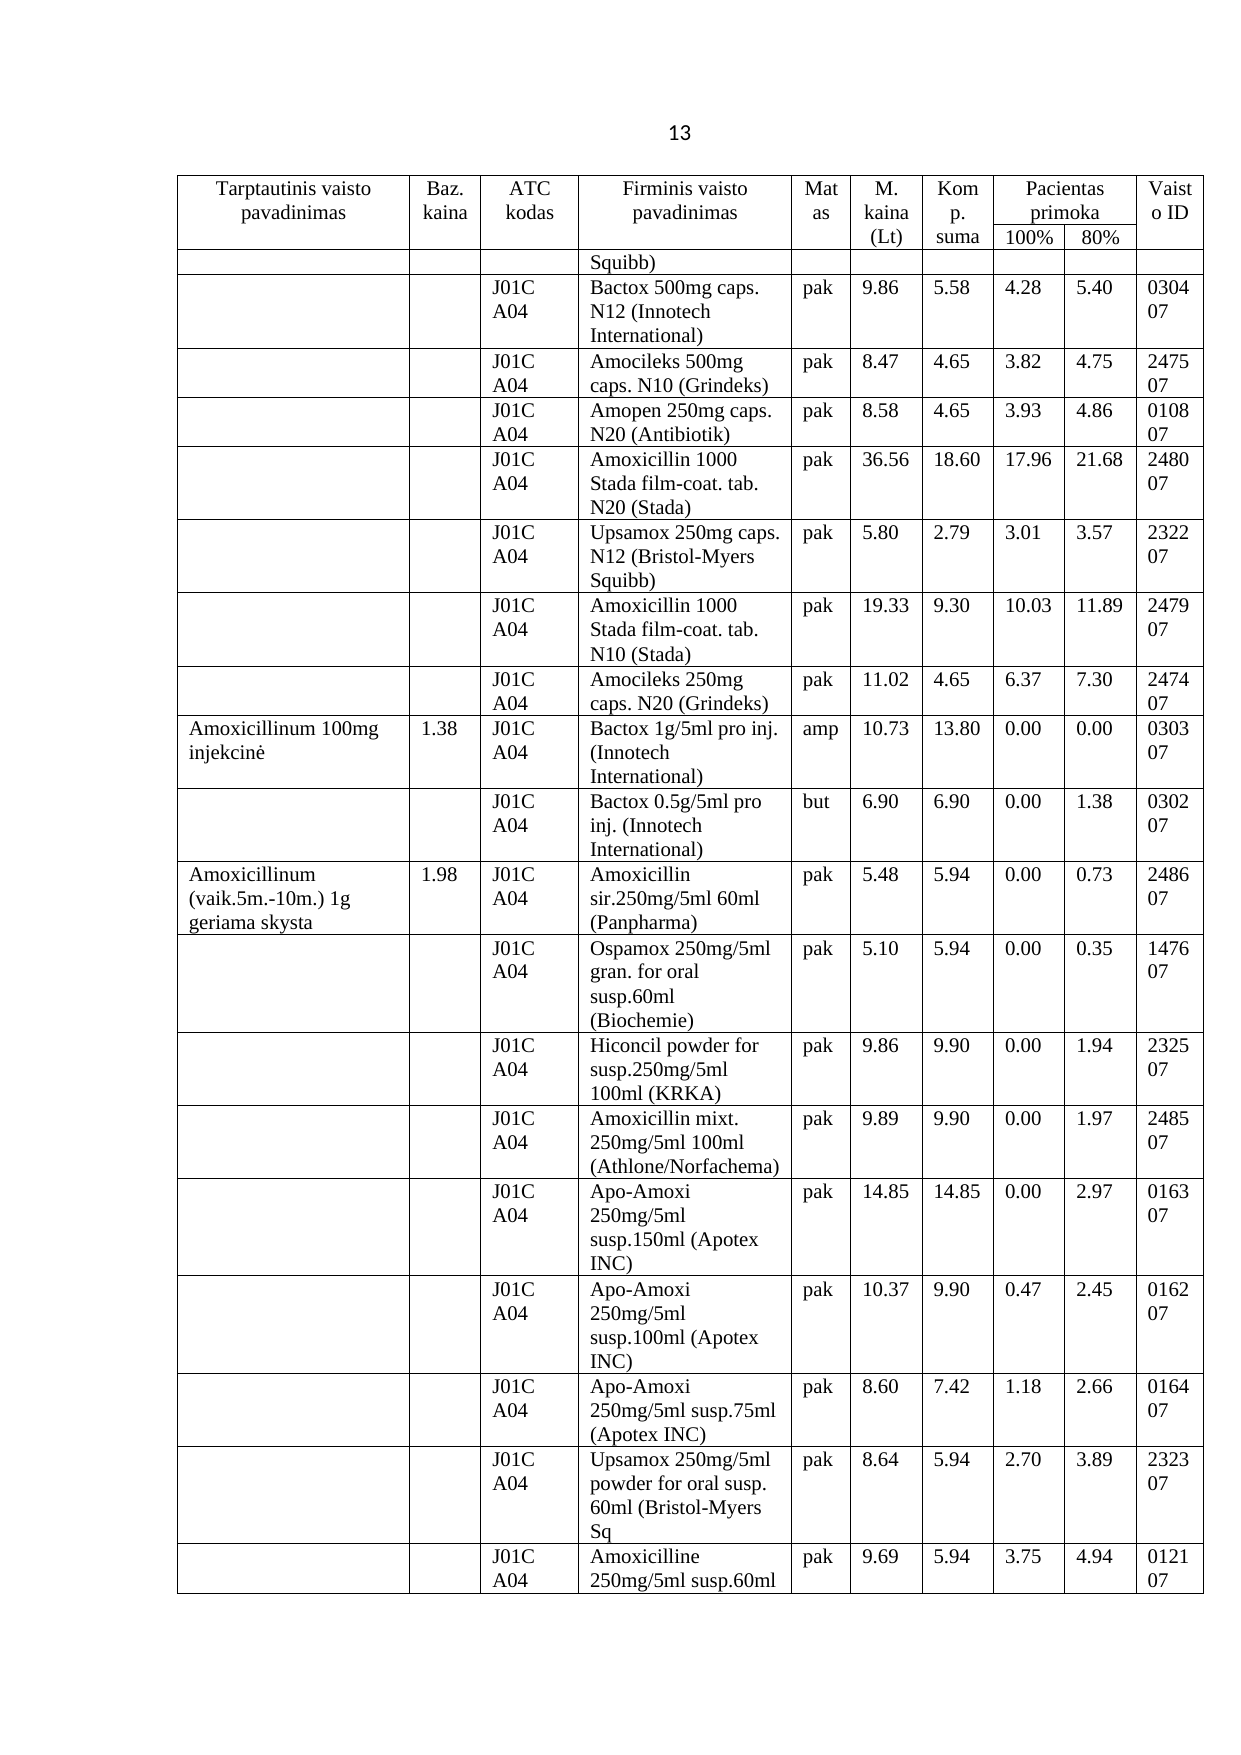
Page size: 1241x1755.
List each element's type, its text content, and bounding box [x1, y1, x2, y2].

table_cell 5.58 [923, 250, 993, 274]
table_cell 232507 [1137, 1033, 1203, 1105]
table_cell Bactox 1g/5ml pro inj.(Innotech International) [579, 716, 791, 788]
table_cell 0.00 [1065, 716, 1136, 788]
table_cell 1.97 [1065, 1106, 1136, 1178]
table_cell J01C A04 [481, 1179, 578, 1275]
table_cell 8.60 [851, 1374, 922, 1446]
table_cell 80% [1065, 225, 1136, 249]
table_cell 248507 [1137, 1106, 1203, 1178]
table_cell pak [792, 667, 850, 715]
table_cell 3.82 [994, 349, 1064, 397]
table_cell 010807 [1137, 398, 1203, 446]
table_cell [410, 593, 480, 666]
table_cell [178, 593, 409, 666]
table_cell 012107 [1137, 1544, 1203, 1592]
table_cell 9.89 [851, 1106, 922, 1178]
table_cell 5.94 [923, 862, 993, 934]
table_cell 5.10 [851, 935, 922, 1032]
table_cell [410, 789, 480, 861]
table_cell J01C A04 [481, 1276, 578, 1373]
table_cell 14.85 [851, 1179, 922, 1275]
table_cell [178, 1179, 409, 1275]
table_cell 4.28 [994, 275, 1064, 347]
table_cell pak [792, 1179, 850, 1275]
table_cell J01C A04 [481, 1544, 578, 1592]
table_cell 14.85 [923, 1179, 993, 1275]
table_cell 248607 [1137, 862, 1203, 934]
table_cell 10.37 [851, 1276, 922, 1373]
table_cell J01C A04 [481, 1106, 578, 1178]
table_cell 10.73 [851, 716, 922, 788]
table_cell 5.58 [923, 275, 993, 347]
table_cell 030407 [1137, 275, 1203, 347]
table_cell [178, 667, 409, 715]
table_cell [410, 398, 480, 446]
table_cell [178, 1447, 409, 1543]
table_cell 0.00 [994, 1106, 1064, 1178]
table_cell 030207 [1137, 789, 1203, 861]
table_cell 1.38 [1065, 789, 1136, 861]
table_cell Bactox 500mg caps. N12 (Innotech International) [579, 275, 791, 347]
table_cell Squibb) [579, 250, 791, 274]
table_cell 3.01 [994, 520, 1064, 592]
table_cell 016207 [1137, 1276, 1203, 1373]
table_cell 016407 [1137, 1374, 1203, 1446]
table_header Firminis vaisto pavadinimas [579, 176, 791, 249]
table_cell 3.89 [1065, 1447, 1136, 1543]
table_cell 21.68 [1065, 447, 1136, 519]
table_header Matas [792, 176, 850, 249]
table_cell 4.65 [923, 398, 993, 446]
table_cell 6.90 [851, 789, 922, 861]
table_cell J01C A04 [481, 593, 578, 666]
table_cell J01C A04 [481, 398, 578, 446]
table_cell 2.66 [1065, 1374, 1136, 1446]
table_cell 9.90 [923, 1033, 993, 1105]
table_cell Upsamox 250mg caps. N12 (Bristol-Myers Squibb) [579, 520, 791, 592]
table_cell Hiconcil powder for susp.250mg/5ml 100ml (KRKA) [579, 1033, 791, 1105]
table_cell [410, 667, 480, 715]
table_cell Apo-Amoxi 250mg/5ml susp.75ml (Apotex INC) [579, 1374, 791, 1446]
table_cell [410, 349, 480, 397]
table_cell 17.96 [994, 447, 1064, 519]
table_cell 3.75 [994, 1544, 1064, 1592]
table_header Tarptautinis vaisto pavadinimas [178, 176, 409, 249]
table_cell [178, 935, 409, 1032]
table_header Vaisto ID [1137, 176, 1203, 249]
table_cell [178, 1106, 409, 1178]
table_cell [1137, 250, 1203, 274]
table_header M. kaina (Lt) [851, 176, 922, 249]
table_cell pak [792, 1447, 850, 1543]
table_cell J01C A04 [481, 520, 578, 592]
table_cell Amocileks 500mg caps. N10 (Grindeks) [579, 349, 791, 397]
table_cell J01C A04 [481, 935, 578, 1032]
table_cell J01C A04 [481, 789, 578, 861]
table_cell 3.57 [1065, 520, 1136, 592]
table_cell [410, 250, 480, 274]
table_cell 0.35 [1065, 935, 1136, 1032]
table_cell pak [792, 447, 850, 519]
table_cell J01C A04 [481, 716, 578, 788]
table_cell 1.18 [994, 1374, 1064, 1446]
table_cell 11.02 [851, 667, 922, 715]
table_cell 8.47 [851, 349, 922, 397]
table_cell 5.94 [923, 1447, 993, 1543]
table_header ATC kodas [481, 176, 578, 249]
table_cell pak [792, 1276, 850, 1373]
table_cell Amoxicilline 250mg/5ml susp.60ml [579, 1544, 791, 1592]
table_cell [1065, 250, 1136, 274]
table_cell pak [792, 1033, 850, 1105]
table_cell 232207 [1137, 520, 1203, 592]
table_cell Apo-Amoxi 250mg/5ml susp.150ml (Apotex INC) [579, 1179, 791, 1275]
table_cell 9.86 [851, 1033, 922, 1105]
table_cell 3.93 [994, 398, 1064, 446]
table_cell [792, 250, 850, 274]
table_cell [481, 250, 578, 274]
table_cell 7.30 [1065, 667, 1136, 715]
table_cell [178, 1374, 409, 1446]
table_cell 8.58 [851, 398, 922, 446]
table_header Komp. suma (Lt) [923, 176, 993, 249]
table_cell J01C A04 [481, 1447, 578, 1543]
table_cell pak [792, 935, 850, 1032]
table_cell Amoxicillin 1000 Stada film-coat. tab. N20 (Stada) [579, 447, 791, 519]
table_cell Amoxicillin sir.250mg/5ml 60ml (Panpharma) [579, 862, 791, 934]
table_cell 248007 [1137, 447, 1203, 519]
table_cell 4.65 [923, 349, 993, 397]
table_cell Upsamox 250mg/5ml powder for oral susp. 60ml (Bristol-Myers Sq [579, 1447, 791, 1543]
table_cell 5.40 [1065, 275, 1136, 347]
table_cell 9.30 [923, 593, 993, 666]
table_cell pak [792, 862, 850, 934]
table_cell Amopen 250mg caps. N20 (Antibiotik) [579, 398, 791, 446]
table_cell 6.90 [923, 789, 993, 861]
table_cell pak [792, 1106, 850, 1178]
table_cell [178, 275, 409, 347]
table_cell 5.80 [851, 520, 922, 592]
table_cell 016307 [1137, 1179, 1203, 1275]
table_header Pacientas primoka [994, 176, 1136, 224]
table_cell 247507 [1137, 349, 1203, 397]
table_cell 100% [994, 225, 1064, 249]
table_cell [410, 1276, 480, 1373]
table_cell [410, 1106, 480, 1178]
table_cell pak [792, 1374, 850, 1446]
table_cell 2.45 [1065, 1276, 1136, 1373]
table_cell Amoxicillin mixt. 250mg/5ml 100ml (Athlone/Norfachema) [579, 1106, 791, 1178]
table_cell pak [792, 520, 850, 592]
table_cell 147607 [1137, 935, 1203, 1032]
table_cell pak [792, 398, 850, 446]
table_cell [851, 250, 922, 274]
table_cell pak [792, 593, 850, 666]
table_cell 232307 [1137, 1447, 1203, 1543]
table_cell 1.38 [410, 716, 480, 788]
table_cell Amoxicillin 1000 Stada film-coat. tab. N10 (Stada) [579, 593, 791, 666]
table_cell 1.94 [1065, 1033, 1136, 1105]
table_cell 19.33 [851, 593, 922, 666]
table_cell [410, 1447, 480, 1543]
table_cell [410, 1179, 480, 1275]
table_cell J01C A04 [481, 862, 578, 934]
table_cell [178, 1544, 409, 1592]
table_cell 9.86 [851, 275, 922, 347]
table_cell Apo-Amoxi 250mg/5ml susp.100ml (Apotex INC) [579, 1276, 791, 1373]
table_cell 2.79 [923, 520, 993, 592]
table_cell 6.37 [994, 667, 1064, 715]
table_cell [178, 349, 409, 397]
table_cell 7.42 [923, 1374, 993, 1446]
table_cell 0.00 [994, 862, 1064, 934]
table_cell 36.56 [851, 447, 922, 519]
table_cell J01C A04 [481, 667, 578, 715]
table_cell [178, 250, 409, 274]
table_cell 8.64 [851, 1447, 922, 1543]
table_cell 2.97 [1065, 1179, 1136, 1275]
table_cell pak [792, 349, 850, 397]
table_cell [178, 447, 409, 519]
table_cell 9.90 [923, 1276, 993, 1373]
table_cell [410, 447, 480, 519]
table_cell 2.70 [994, 1447, 1064, 1543]
table_cell 18.60 [923, 447, 993, 519]
table_cell Amoxicillinum 100mg injekcinė [178, 716, 409, 788]
table_cell 4.65 [923, 667, 993, 715]
table_cell 9.90 [923, 1106, 993, 1178]
table_cell J01C A04 [481, 447, 578, 519]
table_cell J01C A04 [481, 1033, 578, 1105]
table_cell 247407 [1137, 667, 1203, 715]
table_cell 0.00 [994, 935, 1064, 1032]
table_cell [178, 520, 409, 592]
table_cell 0.00 [994, 1033, 1064, 1105]
table_cell 4.94 [1065, 1544, 1136, 1592]
table_cell [178, 789, 409, 861]
table_cell 0.00 [994, 716, 1064, 788]
table_cell [410, 520, 480, 592]
table_cell 1.98 [410, 862, 480, 934]
table_cell 0.73 [1065, 862, 1136, 934]
table_cell [410, 1544, 480, 1592]
table_cell [178, 1276, 409, 1373]
table_header Baz. kaina [410, 176, 480, 249]
table_cell J01C A04 [481, 349, 578, 397]
table_cell 4.75 [1065, 349, 1136, 397]
table_cell [410, 935, 480, 1032]
table_cell [994, 250, 1064, 274]
table_cell Amoxicillinum (vaik.5m.-10m.) 1g geriama skysta [178, 862, 409, 934]
table_cell J01C A04 [481, 275, 578, 347]
table_cell [410, 1374, 480, 1446]
table_cell pak [792, 275, 850, 347]
table_cell amp [792, 716, 850, 788]
table_cell 030307 [1137, 716, 1203, 788]
table_cell 13.80 [923, 716, 993, 788]
table_cell 4.86 [1065, 398, 1136, 446]
table_cell 0.47 [994, 1276, 1064, 1373]
table_cell pak [792, 1544, 850, 1592]
table_cell Amocileks 250mg caps. N20 (Grindeks) [579, 667, 791, 715]
table_cell 5.48 [851, 862, 922, 934]
table_cell 5.94 [923, 1544, 993, 1592]
table_cell 0.00 [994, 789, 1064, 861]
table_cell 247907 [1137, 593, 1203, 666]
table_cell [178, 398, 409, 446]
table_cell [178, 1033, 409, 1105]
table_cell [410, 1033, 480, 1105]
table_cell 9.69 [851, 1544, 922, 1592]
table_cell Ospamox 250mg/5ml gran. for oral susp.60ml (Biochemie) [579, 935, 791, 1032]
table_cell 10.03 [994, 593, 1064, 666]
table_cell [410, 275, 480, 347]
table_cell J01C A04 [481, 1374, 578, 1446]
table_cell but [792, 789, 850, 861]
table_cell 11.89 [1065, 593, 1136, 666]
table_cell 5.94 [923, 935, 993, 1032]
table_cell Bactox 0.5g/5ml pro inj. (Innotech International) [579, 789, 791, 861]
table_cell 0.00 [994, 1179, 1064, 1275]
